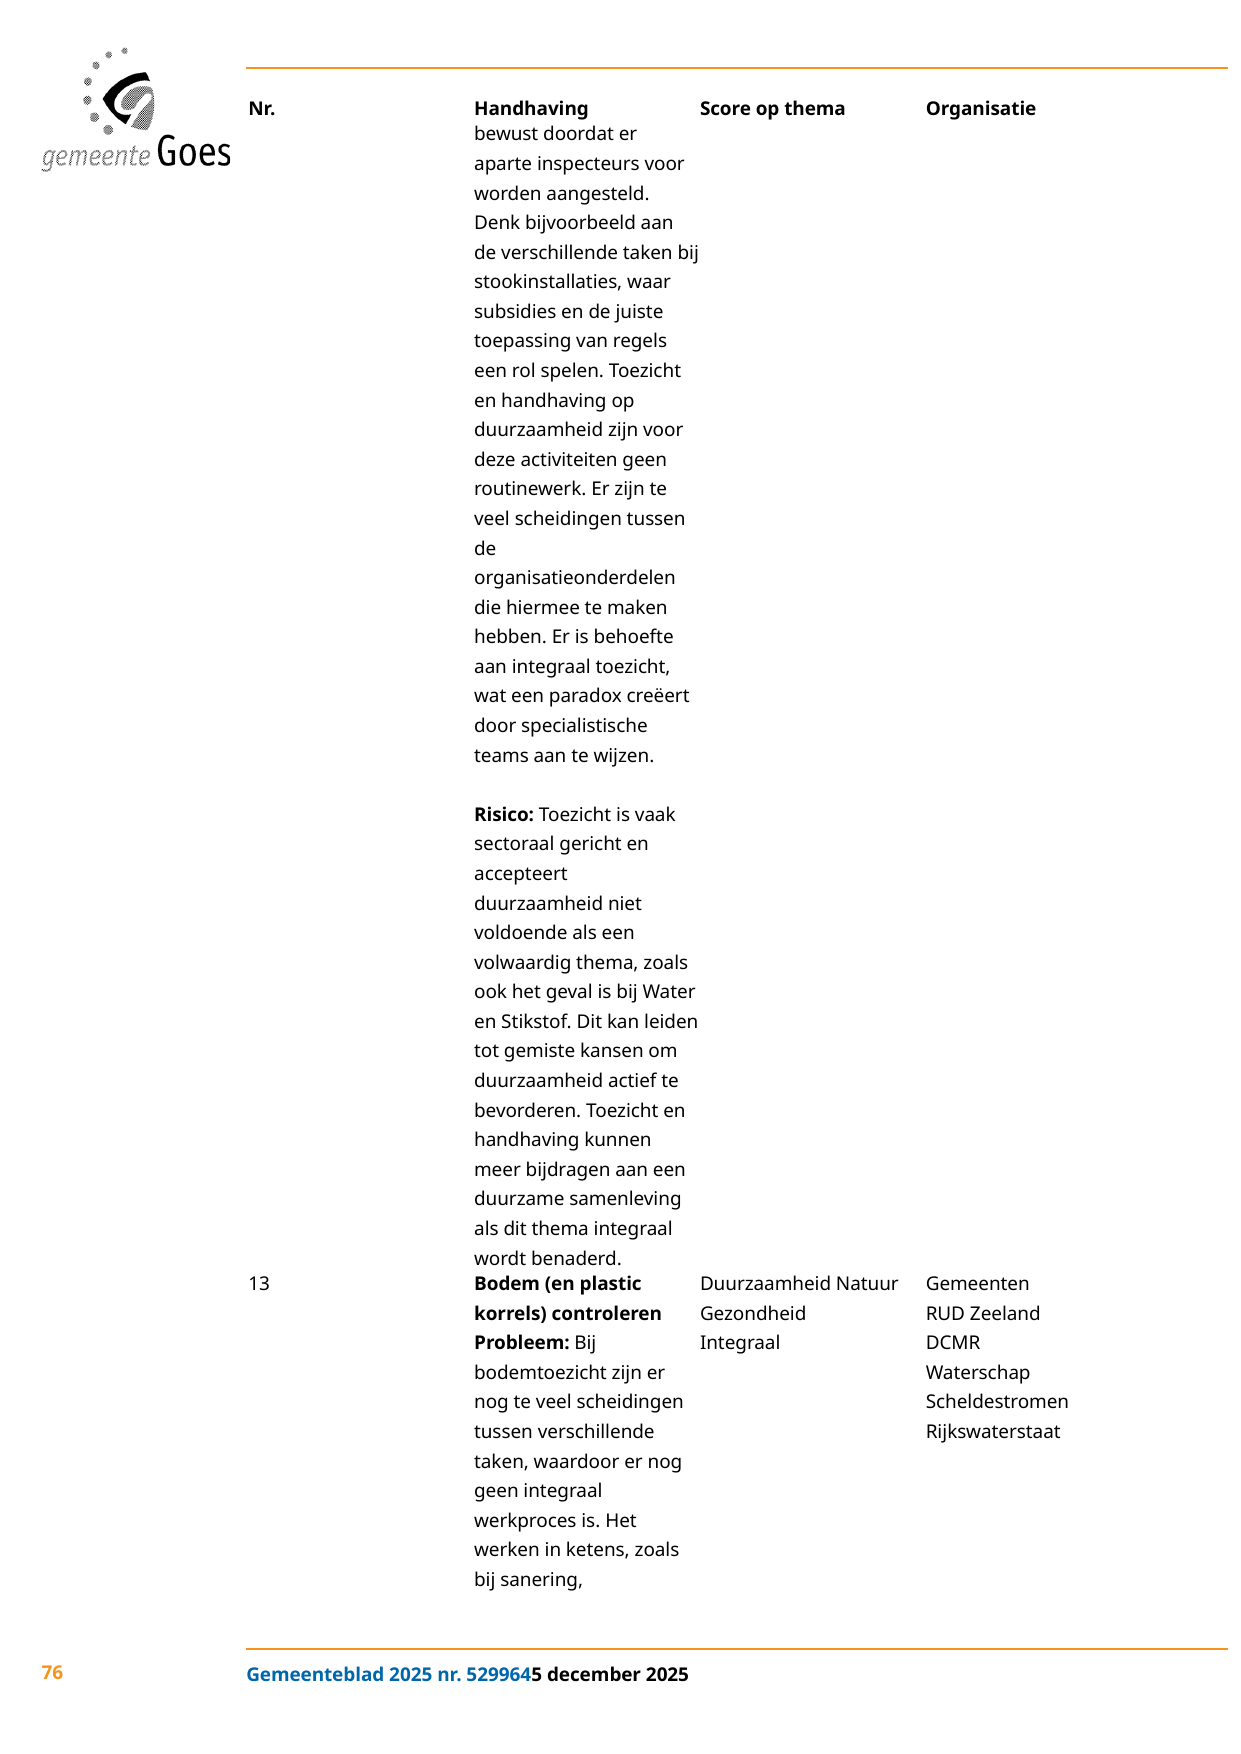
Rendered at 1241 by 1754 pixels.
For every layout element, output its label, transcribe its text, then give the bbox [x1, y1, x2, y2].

table_cell Duurzaamheid Natuur Gezondheid Integraal [700, 1270, 926, 1592]
table_header Nr. [248, 95, 474, 121]
table_cell Bodem (en plastic korrels) controleren Probleem: Bij bodemtoezicht zijn er nog te veel scheidingen tussen verschillende taken, waardoor er nog geen integraal werkproces is. Het werken in ketens, zoals bij sanering, [474, 1270, 700, 1592]
table_cell 13 [248, 1270, 474, 1592]
table_header Handhaving [474, 95, 700, 121]
table_header Organisatie [926, 95, 1152, 121]
table_header Score op thema [700, 95, 926, 121]
table_cell [926, 121, 1152, 1270]
table_cell bewust doordat er aparte inspecteurs voor worden aangesteld. Denk bijvoorbeeld aan de verschillende taken bij stookinstallaties, waar subsidies en de juiste toepassing van regels een rol spelen. Toezicht en handhaving op duurzaamheid zijn voor deze activiteiten geen routinewerk. Er zijn te veel scheidingen tussen de organisatieonderdelen die hiermee te maken hebben. Er is behoefte aan integraal toezicht, wat een paradox creëert door specialistische teams aan te wijzen. Risico: Toezicht is vaak sectoraal gericht en accepteert duurzaamheid niet voldoende als een volwaardig thema, zoals ook het geval is bij Water en Stikstof. Dit kan leiden tot gemiste kansen om duurzaamheid actief te bevorderen. Toezicht en handhaving kunnen meer bijdragen aan een duurzame samenleving als dit thema integraal wordt benaderd. [474, 121, 700, 1270]
table_cell [248, 121, 474, 1270]
picture [41, 47, 231, 172]
table_cell [700, 121, 926, 1270]
table_cell Gemeenten RUD Zeeland DCMR Waterschap Scheldestromen Rijkswaterstaat [926, 1270, 1152, 1592]
